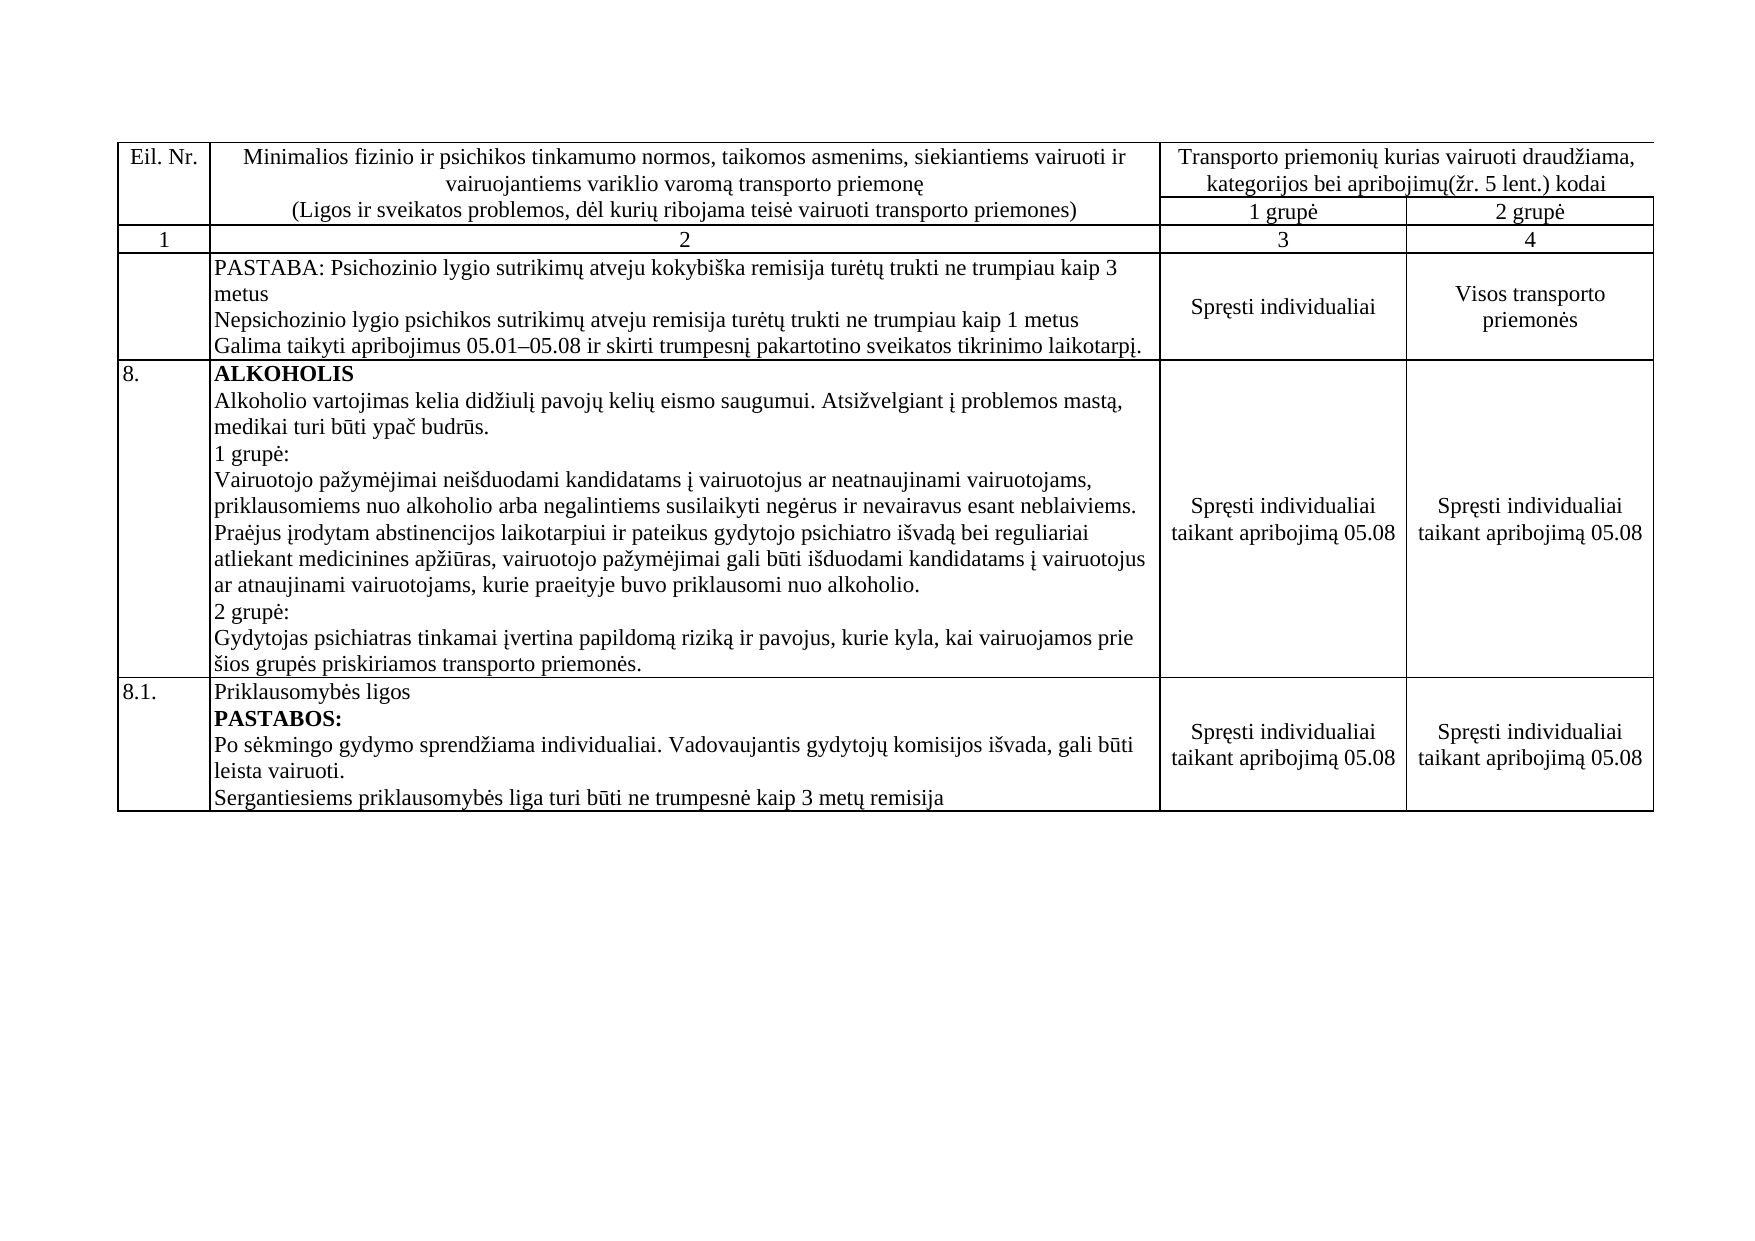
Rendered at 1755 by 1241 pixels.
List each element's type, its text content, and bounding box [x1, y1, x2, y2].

table_cell Spręsti individualiai [1161, 254, 1406, 359]
table_cell Spręsti individualiai taikant apribojimą 05.08 [1161, 361, 1406, 677]
table_cell Spręsti individualiai taikant apribojimą 05.08 [1407, 361, 1653, 677]
table_header Eil. Nr. [119, 143, 209, 224]
table_cell 1 grupė [1161, 198, 1406, 224]
table_cell 4 [1407, 226, 1653, 252]
table_cell Spręsti individualiai taikant apribojimą 05.08 [1161, 678, 1406, 810]
table_cell 8.1. [119, 678, 209, 810]
table_cell 8. [119, 361, 209, 677]
table_cell ALKOHOLIS Alkoholio vartojimas kelia didžiulį pavojų kelių eismo saugumui. Atsižvelgiant į problemos mastą, medikai turi būti ypač budrūs. 1 grupė: Vairuotojo pažymėjimai neišduodami kandidatams į vairuotojus ar neatnaujinami vairuotojams, priklausomiems nuo alkoholio arba negalintiems susilaikyti negėrus ir nevairavus esant neblaiviems. Praėjus įrodytam abstinencijos laikotarpiui ir pateikus gydytojo psichiatro išvadą bei reguliariai atliekant medicinines apžiūras, vairuotojo pažymėjimai gali būti išduodami kandidatams į vairuotojus ar atnaujinami vairuotojams, kurie praeityje buvo priklausomi nuo alkoholio. 2 grupė: Gydytojas psichiatras tinkamai įvertina papildomą riziką ir pavojus, kurie kyla, kai vairuojamos prie šios grupės priskiriamos transporto priemonės. [211, 361, 1159, 677]
table_cell Spręsti individualiai taikant apribojimą 05.08 [1407, 678, 1653, 810]
table_cell [119, 254, 209, 359]
table_cell PASTABA: Psichozinio lygio sutrikimų atveju kokybiška remisija turėtų trukti ne trumpiau kaip 3 metus Nepsichozinio lygio psichikos sutrikimų atveju remisija turėtų trukti ne trumpiau kaip 1 metus Galima taikyti apribojimus 05.01–05.08 ir skirti trumpesnį pakartotino sveikatos tikrinimo laikotarpį. [211, 254, 1159, 359]
table_cell 1 [119, 226, 209, 252]
table_cell 2 [211, 226, 1159, 252]
table_cell Visos transporto priemonės [1407, 254, 1653, 359]
table_header Transporto priemonių kurias vairuoti draudžiama, kategorijos bei apribojimų(žr. 5 lent.) kodai [1161, 143, 1653, 196]
table_cell 2 grupė [1407, 198, 1653, 224]
table_header Minimalios fizinio ir psichikos tinkamumo normos, taikomos asmenims, siekiantiems vairuoti ir vairuojantiems variklio varomą transporto priemonę (Ligos ir sveikatos problemos, dėl kurių ribojama teisė vairuoti transporto priemones) [211, 143, 1159, 224]
table_cell Priklausomybės ligos PASTABOS: Po sėkmingo gydymo sprendžiama individualiai. Vadovaujantis gydytojų komisijos išvada, gali būti leista vairuoti. Sergantiesiems priklausomybės liga turi būti ne trumpesnė kaip 3 metų remisija [211, 678, 1159, 810]
table_cell 3 [1161, 226, 1406, 252]
